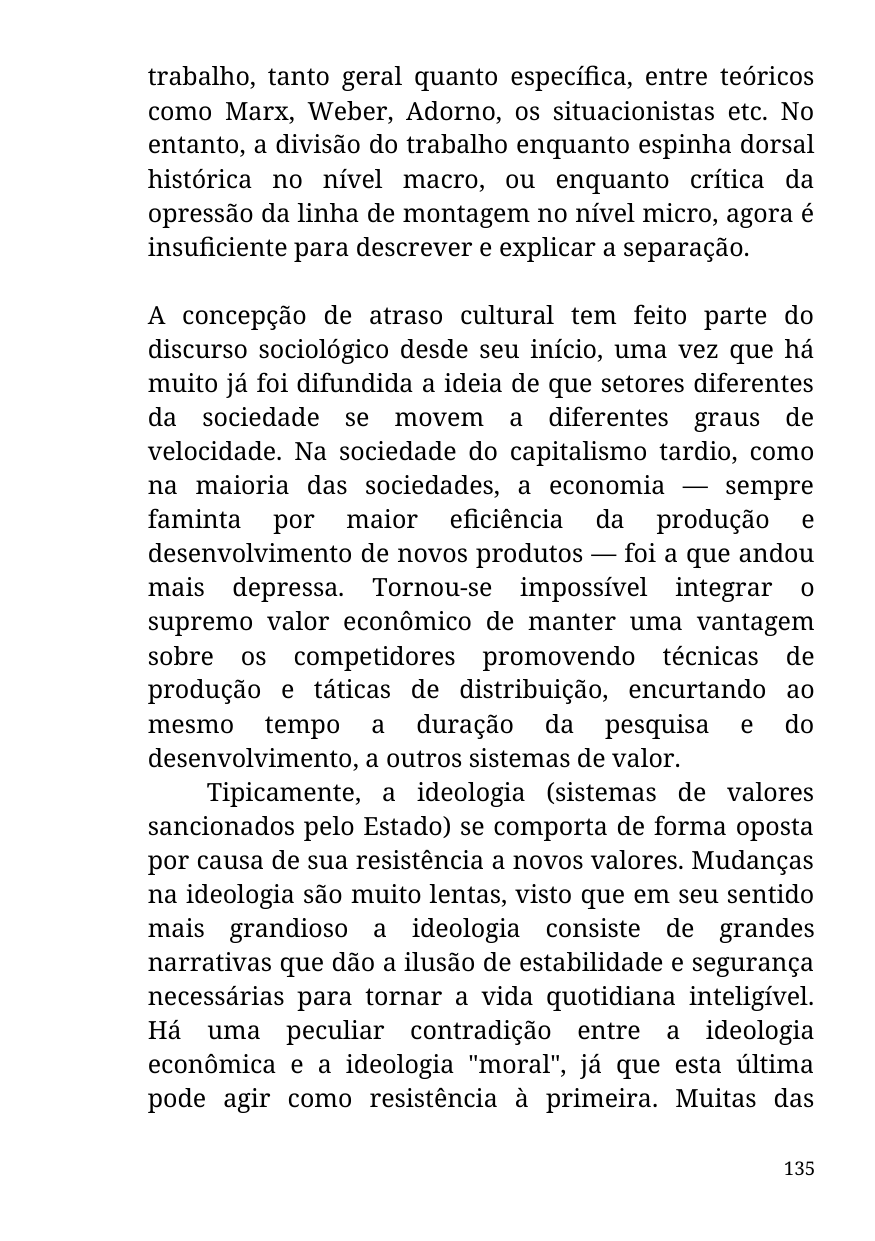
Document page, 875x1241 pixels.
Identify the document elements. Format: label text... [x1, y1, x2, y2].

text Tipicamente, a ideologia (sistemas de valores sancionados pelo Estado) se comporta de forma oposta por causa de sua resistência a novos valores. Mudanças na ideologia são muito lentas, visto que em seu sentido mais grandioso a ideologia consiste de grandes narrativas que dão a ilusão de estabilidade e segurança necessárias para tornar a vida quotidiana inteligível. Há uma peculiar contradição entre a ideologia econômica e a ideologia "moral", já que esta última pode agir como resistência à primeira. Muitas das [148, 774, 815, 1115]
text trabalho, tanto geral quanto específica, entre teóricos como Marx, Weber, Adorno, os situacionistas etc. No entanto, a divisão do trabalho enquanto espinha dorsal histórica no nível macro, ou enquanto crítica da opressão da linha de montagem no nível micro, agora é insuficiente para descrever e explicar a separação. [148, 59, 815, 263]
text A concepção de atraso cultural tem feito parte do discurso sociológico desde seu início, uma vez que há muito já foi difundida a ideia de que setores diferentes da sociedade se movem a diferentes graus de velocidade. Na sociedade do capitalismo tardio, como na maioria das sociedades, a economia — sempre faminta por maior eficiência da produção e desenvolvimento de novos produtos — foi a que andou mais depressa. Tornou-se impossível integrar o supremo valor econômico de manter uma vantagem sobre os competidores promovendo técnicas de produção e táticas de distribuição, encurtando ao mesmo tempo a duração da pesquisa e do desenvolvimento, a outros sistemas de valor. [148, 297, 815, 774]
